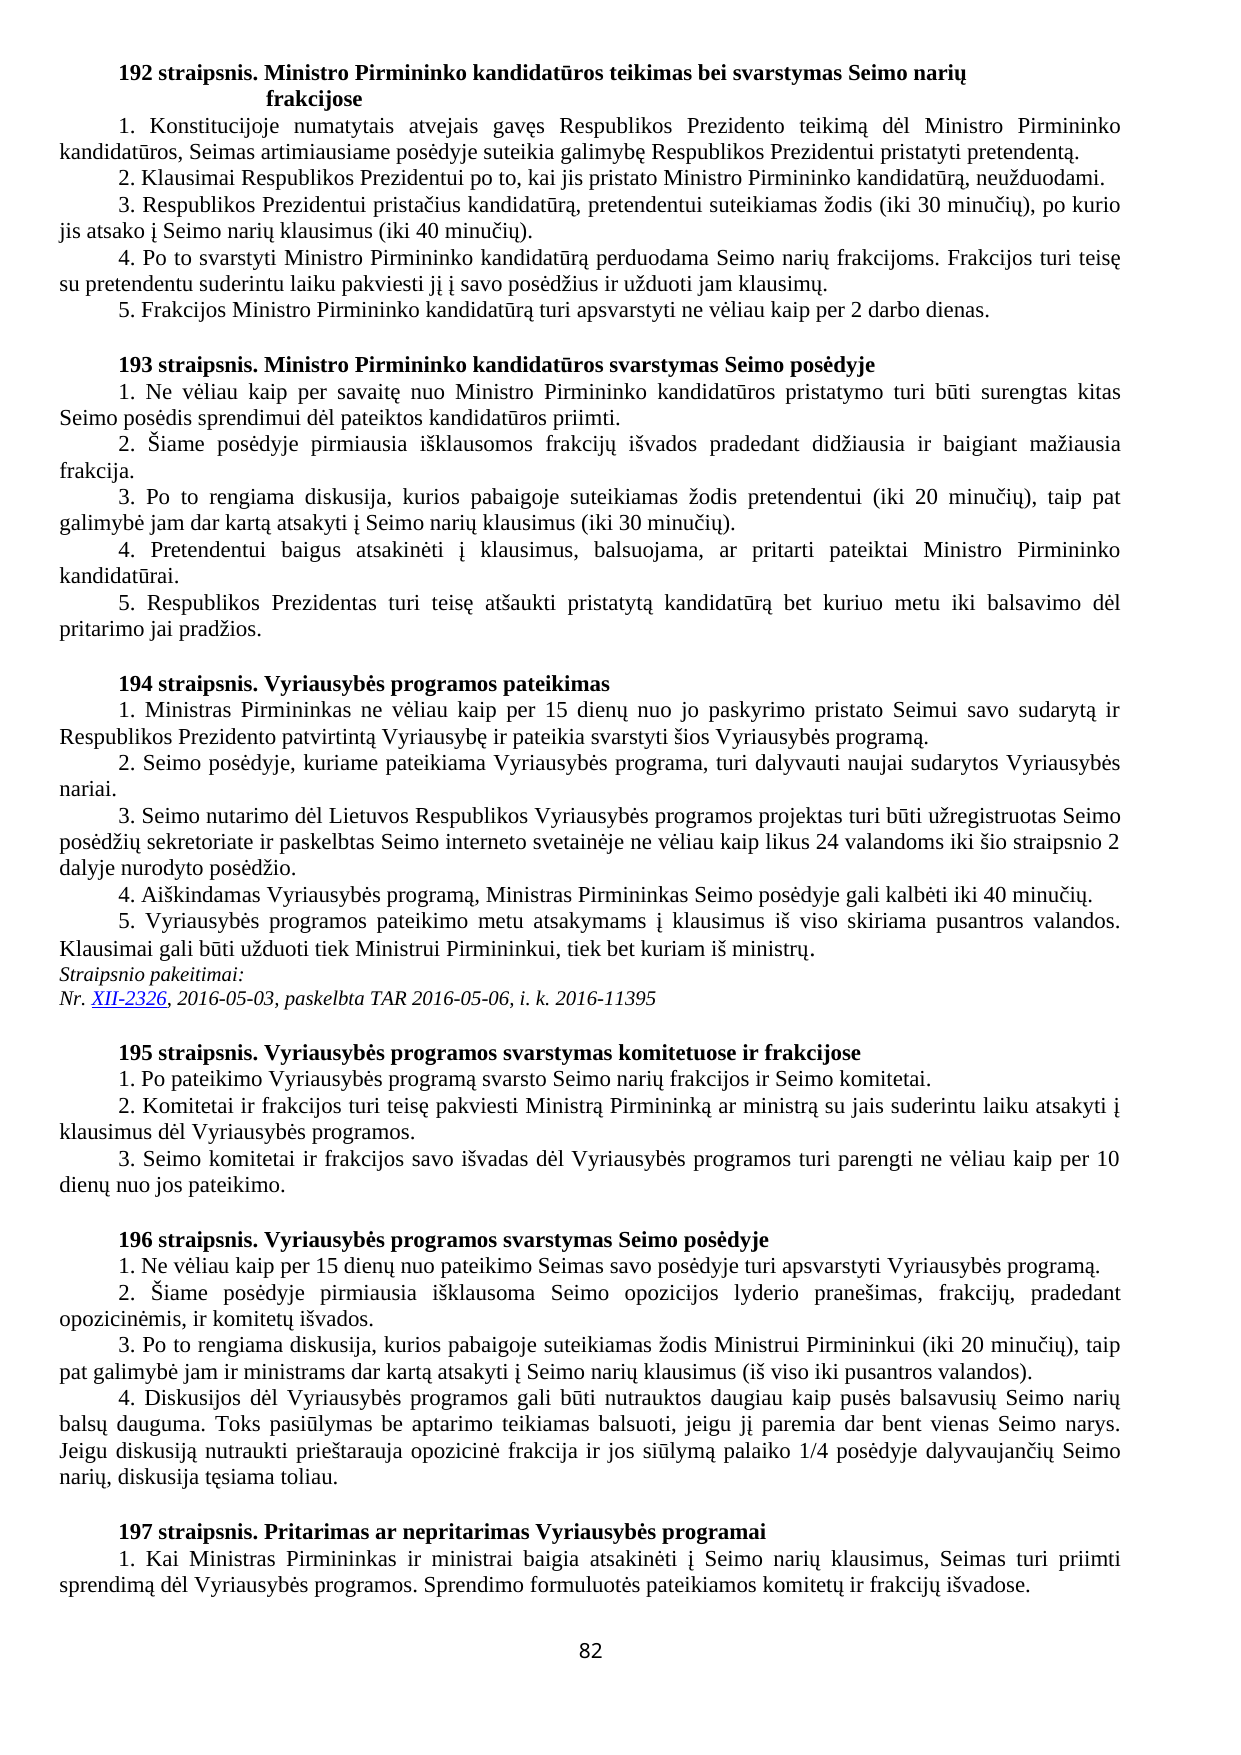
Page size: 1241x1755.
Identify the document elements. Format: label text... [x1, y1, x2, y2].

text 5. Respublikos Prezidentas turi teisę atšaukti pristatytą kandidatūrą bet kuriuo metu iki balsavimo dėl pritarimo jai pradžios. [59, 588, 1122, 641]
text 5. Vyriausybės programos pateikimo metu atsakymams į klausimus iš viso skiriama pusantros valandos. Klausimai gali būti užduoti tiek Ministrui Pirmininkui, tiek bet kuriam iš ministrų. [59, 907, 1122, 962]
text 196 straipsnis. Vyriausybės programos svarstymas Seimo posėdyje [59, 1226, 1122, 1252]
text 3. Seimo nutarimo dėl Lietuvos Respublikos Vyriausybės programos projektas turi būti užregistruotas Seimo posėdžių sekretoriate ir paskelbtas Seimo interneto svetainėje ne vėliau kaip likus 24 valandoms iki šio straipsnio 2 dalyje nurodyto posėdžio. [59, 802, 1122, 881]
text 192 straipsnis. Ministro Pirmininko kandidatūros teikimas bei svarstymas Seimo narių [118, 59, 1122, 85]
text 1. Kai Ministras Pirmininkas ir ministrai baigia atsakinėti į Seimo narių klausimus, Seimas turi priimti sprendimą dėl Vyriausybės programos. Sprendimo formuluotės pateikiamos komitetų ir frakcijų išvadose. [59, 1545, 1122, 1597]
text 3. Seimo komitetai ir frakcijos savo išvadas dėl Vyriausybės programos turi parengti ne vėliau kaip per 10 dienų nuo jos pateikimo. [59, 1144, 1122, 1197]
text Straipsnio pakeitimai: [59, 962, 1122, 986]
text 3. Po to rengiama diskusija, kurios pabaigoje suteikiamas žodis pretendentui (iki 20 minučių), taip pat galimybė jam dar kartą atsakyti į Seimo narių klausimus (iki 30 minučių). [59, 483, 1122, 536]
text 2. Šiame posėdyje pirmiausia išklausoma Seimo opozicijos lyderio pranešimas, frakcijų, pradedant opozicinėmis, ir komitetų išvados. [59, 1279, 1122, 1331]
text 197 straipsnis. Pritarimas ar nepritarimas Vyriausybės programai [59, 1518, 1122, 1545]
text 193 straipsnis. Ministro Pirmininko kandidatūros svarstymas Seimo posėdyje [59, 351, 1122, 378]
text 2. Šiame posėdyje pirmiausia išklausomos frakcijų išvados pradedant didžiausia ir baigiant mažiausia frakcija. [59, 430, 1122, 483]
text 2. Seimo posėdyje, kuriame pateikiama Vyriausybės programa, turi dalyvauti naujai sudarytos Vyriausybės nariai. [59, 749, 1122, 802]
text 3. Po to rengiama diskusija, kurios pabaigoje suteikiamas žodis Ministrui Pirmininkui (iki 20 minučių), taip pat galimybė jam ir ministrams dar kartą atsakyti į Seimo narių klausimus (iš viso iki pusantros valandos). [59, 1331, 1122, 1384]
text 1. Po pateikimo Vyriausybės programą svarsto Seimo narių frakcijos ir Seimo komitetai. [59, 1066, 1122, 1092]
text 194 straipsnis. Vyriausybės programos pateikimas [59, 670, 1122, 696]
text 1. Ministras Pirmininkas ne vėliau kaip per 15 dienų nuo jo paskyrimo pristato Seimui savo sudarytą ir Respublikos Prezidento patvirtintą Vyriausybę ir pateikia svarstyti šios Vyriausybės programą. [59, 696, 1122, 749]
text 1. Konstitucijoje numatytais atvejais gavęs Respublikos Prezidento teikimą dėl Ministro Pirmininko kandidatūros, Seimas artimiausiame posėdyje suteikia galimybę Respublikos Prezidentui pristatyti pretendentą. [59, 112, 1122, 164]
text 4. Po to svarstyti Ministro Pirmininko kandidatūrą perduodama Seimo narių frakcijoms. Frakcijos turi teisę su pretendentu suderintu laiku pakviesti jį į savo posėdžius ir užduoti jam klausimų. [59, 243, 1122, 296]
text 2. Klausimai Respublikos Prezidentui po to, kai jis pristato Ministro Pirmininko kandidatūrą, neužduodami. [59, 164, 1122, 191]
text Nr. XII-2326, 2016-05-03, paskelbta TAR 2016-05-06, i. k. 2016-11395 [59, 986, 1122, 1010]
text 195 straipsnis. Vyriausybės programos svarstymas komitetuose ir frakcijose [59, 1039, 1122, 1066]
text 5. Frakcijos Ministro Pirmininko kandidatūrą turi apsvarstyti ne vėliau kaip per 2 darbo dienas. [59, 296, 1122, 323]
text 4. Diskusijos dėl Vyriausybės programos gali būti nutrauktos daugiau kaip pusės balsavusių Seimo narių balsų dauguma. Toks pasiūlymas be aptarimo teikiamas balsuoti, jeigu jį paremia dar bent vienas Seimo narys. Jeigu diskusiją nutraukti prieštarauja opozicinė frakcija ir jos siūlymą palaiko 1/4 posėdyje dalyvaujančių Seimo narių, diskusija tęsiama toliau. [59, 1384, 1122, 1489]
text 4. Pretendentui baigus atsakinėti į klausimus, balsuojama, ar pritarti pateiktai Ministro Pirmininko kandidatūrai. [59, 536, 1122, 588]
text 1. Ne vėliau kaip per savaitę nuo Ministro Pirmininko kandidatūros pristatymo turi būti surengtas kitas Seimo posėdis sprendimui dėl pateiktos kandidatūros priimti. [59, 378, 1122, 430]
text 2. Komitetai ir frakcijos turi teisę pakviesti Ministrą Pirmininką ar ministrą su jais suderintu laiku atsakyti į klausimus dėl Vyriausybės programos. [59, 1092, 1122, 1144]
text frakcijose [266, 85, 1122, 112]
text 1. Ne vėliau kaip per 15 dienų nuo pateikimo Seimas savo posėdyje turi apsvarstyti Vyriausybės programą. [59, 1252, 1122, 1279]
text 4. Aiškindamas Vyriausybės programą, Ministras Pirmininkas Seimo posėdyje gali kalbėti iki 40 minučių. [59, 881, 1122, 907]
text 3. Respublikos Prezidentui pristačius kandidatūrą, pretendentui suteikiamas žodis (iki 30 minučių), po kurio jis atsako į Seimo narių klausimus (iki 40 minučių). [59, 191, 1122, 243]
